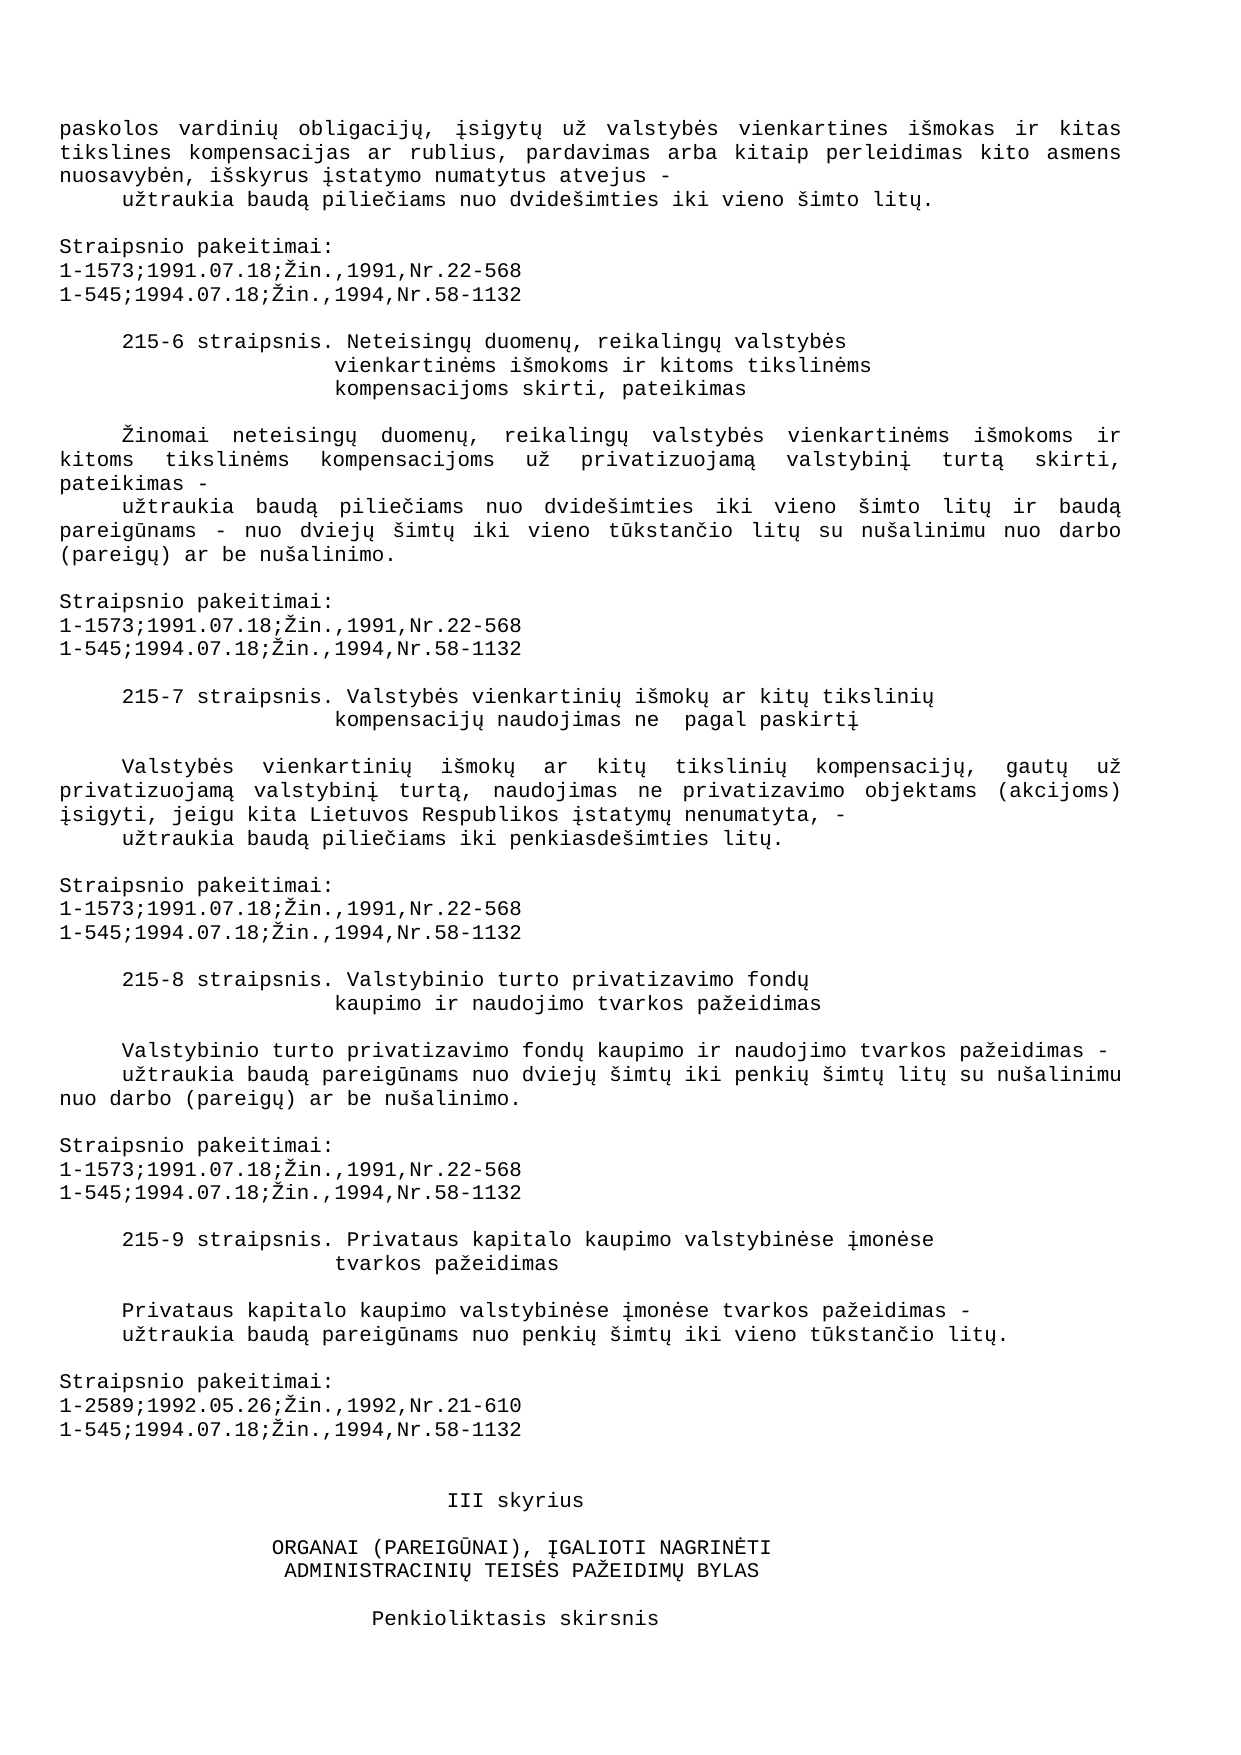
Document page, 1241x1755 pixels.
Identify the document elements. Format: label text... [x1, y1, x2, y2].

text 1-545;1994.07.18;Žin.,1994,Nr.58-1132 [59, 284, 1122, 307]
text užtraukia baudą piliečiams iki penkiasdešimties litų. [59, 827, 1122, 851]
text užtraukia baudą piliečiams nuo dvidešimties iki vieno šimto litų. [59, 189, 1122, 213]
text Straipsnio pakeitimai: [59, 1135, 1122, 1158]
text tvarkos pažeidimas [59, 1253, 1122, 1277]
text ADMINISTRACINIŲ TEISĖS PAŽEIDIMŲ BYLAS [59, 1561, 1122, 1584]
text 1-2589;1992.05.26;Žin.,1992,Nr.21-610 [59, 1395, 1122, 1419]
text 1-1573;1991.07.18;Žin.,1991,Nr.22-568 [59, 615, 1122, 638]
text 215-6 straipsnis. Neteisingų duomenų, reikalingų valstybės [59, 331, 1122, 354]
text 215-9 straipsnis. Privataus kapitalo kaupimo valstybinėse įmonėse [59, 1229, 1122, 1253]
text kompensacijų naudojimas ne pagal paskirtį [59, 709, 1122, 733]
text paskolos vardinių obligacijų, įsigytų už valstybės vienkartines išmokas ir kitas tikslines kompensacijas ar rublius, pardavimas arba kitaip perleidimas kito asmens nuosavybėn, išskyrus įstatymo numatytus atvejus - [59, 118, 1122, 189]
text Žinomai neteisingų duomenų, reikalingų valstybės vienkartinėms išmokoms ir kitoms tikslinėms kompensacijoms už privatizuojamą valstybinį turtą skirti, pateikimas - [59, 426, 1122, 496]
text 1-545;1994.07.18;Žin.,1994,Nr.58-1132 [59, 1182, 1122, 1206]
text 1-1573;1991.07.18;Žin.,1991,Nr.22-568 [59, 898, 1122, 922]
text Valstybinio turto privatizavimo fondų kaupimo ir naudojimo tvarkos pažeidimas - [59, 1040, 1122, 1064]
text III skyrius [59, 1489, 1122, 1513]
text Straipsnio pakeitimai: [59, 1371, 1122, 1395]
text 1-1573;1991.07.18;Žin.,1991,Nr.22-568 [59, 260, 1122, 284]
text 1-1573;1991.07.18;Žin.,1991,Nr.22-568 [59, 1158, 1122, 1182]
text kompensacijoms skirti, pateikimas [59, 378, 1122, 402]
text 215-7 straipsnis. Valstybės vienkartinių išmokų ar kitų tikslinių [59, 686, 1122, 709]
text Straipsnio pakeitimai: [59, 875, 1122, 898]
text kaupimo ir naudojimo tvarkos pažeidimas [59, 993, 1122, 1017]
text 1-545;1994.07.18;Žin.,1994,Nr.58-1132 [59, 922, 1122, 946]
text 215-8 straipsnis. Valstybinio turto privatizavimo fondų [59, 969, 1122, 993]
text vienkartinėms išmokoms ir kitoms tikslinėms [59, 354, 1122, 378]
text Valstybės vienkartinių išmokų ar kitų tikslinių kompensacijų, gautų už privatizuojamą valstybinį turtą, naudojimas ne privatizavimo objektams (akcijoms) įsigyti, jeigu kita Lietuvos Respublikos įstatymų nenumatyta, - [59, 757, 1122, 827]
text užtraukia baudą pareigūnams nuo dviejų šimtų iki penkių šimtų litų su nušalinimu nuo darbo (pareigų) ar be nušalinimo. [59, 1064, 1122, 1111]
text Privataus kapitalo kaupimo valstybinėse įmonėse tvarkos pažeidimas - [59, 1300, 1122, 1324]
text Straipsnio pakeitimai: [59, 236, 1122, 260]
text 1-545;1994.07.18;Žin.,1994,Nr.58-1132 [59, 638, 1122, 662]
text Straipsnio pakeitimai: [59, 591, 1122, 615]
text užtraukia baudą piliečiams nuo dvidešimties iki vieno šimto litų ir baudą pareigūnams - nuo dviejų šimtų iki vieno tūkstančio litų su nušalinimu nuo darbo (pareigų) ar be nušalinimo. [59, 496, 1122, 567]
text Penkioliktasis skirsnis [59, 1608, 1122, 1631]
text 1-545;1994.07.18;Žin.,1994,Nr.58-1132 [59, 1419, 1122, 1442]
text ORGANAI (PAREIGŪNAI), ĮGALIOTI NAGRINĖTI [59, 1537, 1122, 1561]
text užtraukia baudą pareigūnams nuo penkių šimtų iki vieno tūkstančio litų. [59, 1324, 1122, 1348]
